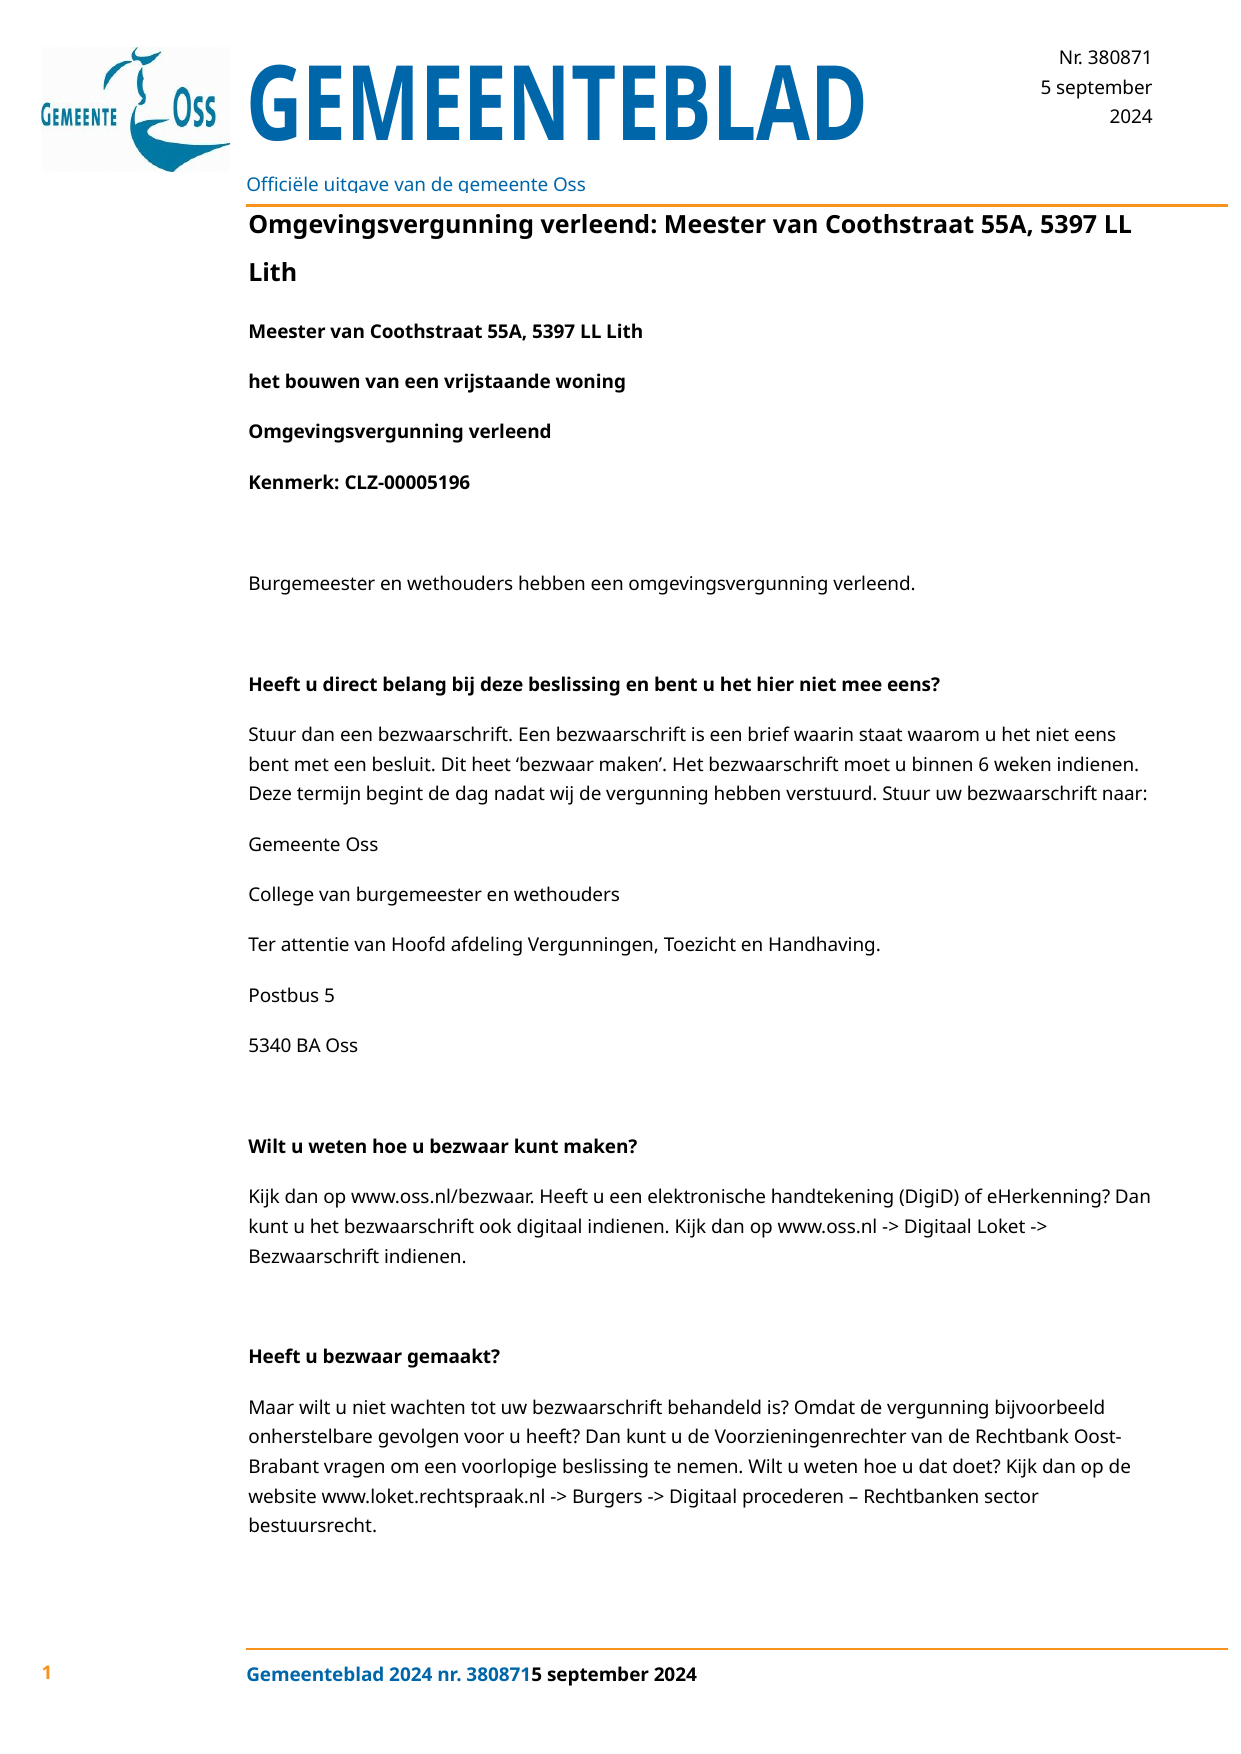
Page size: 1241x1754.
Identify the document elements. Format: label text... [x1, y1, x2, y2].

text Heeft u bezwaar gemaakt? [248, 1344, 1152, 1369]
text Meester van Coothstraat 55A, 5397 LL Lith [248, 318, 1152, 344]
text Kijk dan op www.oss.nl/bezwaar. Heeft u een elektronische handtekening (DigiD) of eHerkenning? Dan kunt u het bezwaarschrift ook digitaal indienen. Kijk dan op www.oss.nl -> Digitaal Loket -> Bezwaarschrift indienen. [248, 1184, 1152, 1269]
text Heeft u direct belang bij deze beslissing en bent u het hier niet mee eens? [248, 671, 1152, 697]
text Wilt u weten hoe u bezwaar kunt maken? [248, 1133, 1152, 1159]
text College van burgemeester en wethouders [248, 881, 1152, 907]
text Postbus 5 [248, 982, 1152, 1008]
text Gemeente Oss [248, 831, 1152, 857]
text Omgevingsvergunning verleend: Meester van Coothstraat 55A, 5397 LL Lith [248, 207, 1152, 288]
text Omgevingsvergunning verleend [248, 419, 1152, 444]
text Kenmerk: CLZ-00005196 [248, 469, 1152, 495]
text 5340 BA Oss [248, 1032, 1152, 1058]
text het bouwen van een vrijstaande woning [248, 368, 1152, 394]
text Ter attentie van Hoofd afdeling Vergunningen, Toezicht en Handhaving. [248, 932, 1152, 957]
text Burgemeester en wethouders hebben een omgevingsvergunning verleend. [248, 570, 1152, 596]
picture [41, 47, 231, 172]
text Stuur dan een bezwaarschrift. Een bezwaarschrift is een brief waarin staat waarom u het niet eens bent met een besluit. Dit heet ‘bezwaar maken’. Het bezwaarschrift moet u binnen 6 weken indienen. Deze termijn begint de dag nadat wij de vergunning hebben verstuurd. Stuur uw bezwaarschrift naar: [248, 721, 1152, 806]
text Maar wilt u niet wachten tot uw bezwaarschrift behandeld is? Omdat de vergunning bijvoorbeeld onherstelbare gevolgen voor u heeft? Dan kunt u de Voorzieningenrechter van de Rechtbank Oost-Brabant vragen om een voorlopige beslissing te nemen. Wilt u weten hoe u dat doet? Kijk dan op de website www.loket.rechtspraak.nl -> Burgers -> Digitaal procederen – Rechtbanken sector bestuursrecht. [248, 1394, 1152, 1538]
